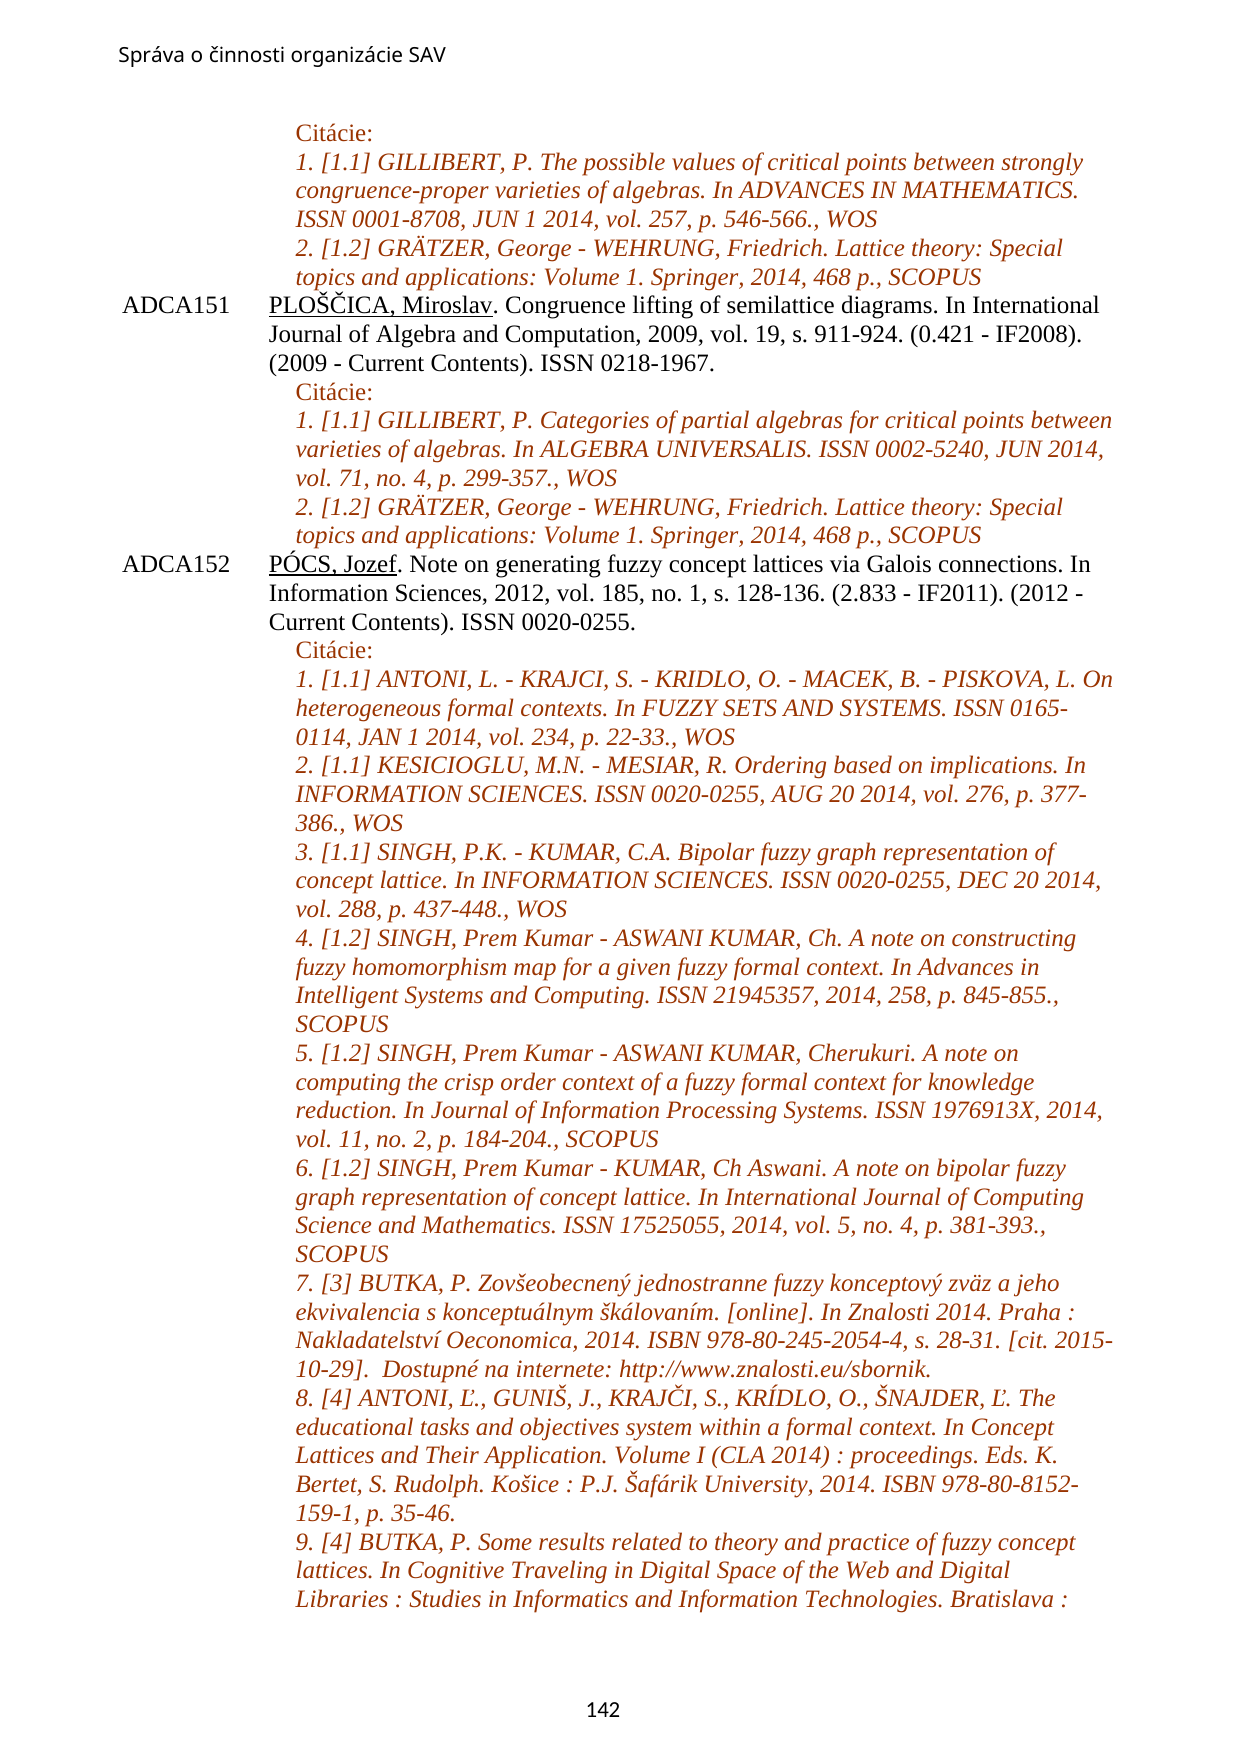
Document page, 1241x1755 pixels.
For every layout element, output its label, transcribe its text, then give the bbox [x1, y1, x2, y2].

text 3. [1.1] SINGH, P.K. - KUMAR, C.A. Bipolar fuzzy graph representation of concept lattice. In INFORMATION SCIENCES. ISSN 0020-0255, DEC 20 2014, vol. 288, p. 437-448., WOS [295, 837, 1122, 923]
text 1. [1.1] GILLIBERT, P. Categories of partial algebras for critical points between varieties of algebras. In ALGEBRA UNIVERSALIS. ISSN 0002-5240, JUN 2014, vol. 71, no. 4, p. 299-357., WOS [295, 406, 1122, 492]
text 1. [1.1] ANTONI, L. - KRAJCI, S. - KRIDLO, O. - MACEK, B. - PISKOVA, L. On heterogeneous formal contexts. In FUZZY SETS AND SYSTEMS. ISSN 0165-0114, JAN 1 2014, vol. 234, p. 22-33., WOS [295, 664, 1122, 751]
text Citácie: [295, 636, 1122, 664]
text 2. [1.2] GRÄTZER, George - WEHRUNG, Friedrich. Lattice theory: Special topics and applications: Volume 1. Springer, 2014, 468 p., SCOPUS [295, 492, 1122, 549]
text 2. [1.2] GRÄTZER, George - WEHRUNG, Friedrich. Lattice theory: Special topics and applications: Volume 1. Springer, 2014, 468 p., SCOPUS [295, 233, 1122, 291]
text 9. [4] BUTKA, P. Some results related to theory and practice of fuzzy concept lattices. In Cognitive Traveling in Digital Space of the Web and Digital Libraries : Studies in Informatics and Information Technologies. Bratislava : [295, 1527, 1122, 1613]
text 8. [4] ANTONI, Ľ., GUNIŠ, J., KRAJČI, S., KRÍDLO, O., ŠNAJDER, Ľ. The educational tasks and objectives system within a formal context. In Concept Lattices and Their Application. Volume I (CLA 2014) : proceedings. Eds. K. Bertet, S. Rudolph. Košice : P.J. Šafárik University, 2014. ISBN 978-80-8152-159-1, p. 35-46. [295, 1383, 1122, 1527]
table_header PÓCS, Jozef. Note on generating fuzzy concept lattices via Galois connections. In Information Sciences, 2012, vol. 185, no. 1, s. 128-136. (2.833 - IF2011). (2012 - Current Contents). ISSN 0020-0255. [269, 549, 1122, 636]
text 1. [1.1] GILLIBERT, P. The possible values of critical points between strongly congruence-proper varieties of algebras. In ADVANCES IN MATHEMATICS. ISSN 0001-8708, JUN 1 2014, vol. 257, p. 546-566., WOS [295, 147, 1122, 233]
text Citácie: [295, 118, 1122, 147]
text 5. [1.2] SINGH, Prem Kumar - ASWANI KUMAR, Cherukuri. A note on computing the crisp order context of a fuzzy formal context for knowledge reduction. In Journal of Information Processing Systems. ISSN 1976913X, 2014, vol. 11, no. 2, p. 184-204., SCOPUS [295, 1038, 1122, 1153]
text Citácie: [295, 377, 1122, 406]
text 2. [1.1] KESICIOGLU, M.N. - MESIAR, R. Ordering based on implications. In INFORMATION SCIENCES. ISSN 0020-0255, AUG 20 2014, vol. 276, p. 377-386., WOS [295, 751, 1122, 837]
text 7. [3] BUTKA, P. Zovšeobecnený jednostranne fuzzy konceptový zväz a jeho ekvivalencia s konceptuálnym škálovaním. [online]. In Znalosti 2014. Praha : Nakladatelství Oeconomica, 2014. ISBN 978-80-245-2054-4, s. 28-31. [cit. 2015-10-29]. Dostupné na internete: http://www.znalosti.eu/sbornik. [295, 1268, 1122, 1383]
text 6. [1.2] SINGH, Prem Kumar - KUMAR, Ch Aswani. A note on bipolar fuzzy graph representation of concept lattice. In International Journal of Computing Science and Mathematics. ISSN 17525055, 2014, vol. 5, no. 4, p. 381-393., SCOPUS [295, 1153, 1122, 1268]
text 4. [1.2] SINGH, Prem Kumar - ASWANI KUMAR, Ch. A note on constructing fuzzy homomorphism map for a given fuzzy formal context. In Advances in Intelligent Systems and Computing. ISSN 21945357, 2014, 258, p. 845-855., SCOPUS [295, 923, 1122, 1038]
table_header PLOŠČICA, Miroslav. Congruence lifting of semilattice diagrams. In International Journal of Algebra and Computation, 2009, vol. 19, s. 911-924. (0.421 - IF2008). (2009 - Current Contents). ISSN 0218-1967. [269, 291, 1122, 377]
table_header ADCA151 [122, 291, 269, 377]
table_header ADCA152 [122, 549, 269, 636]
